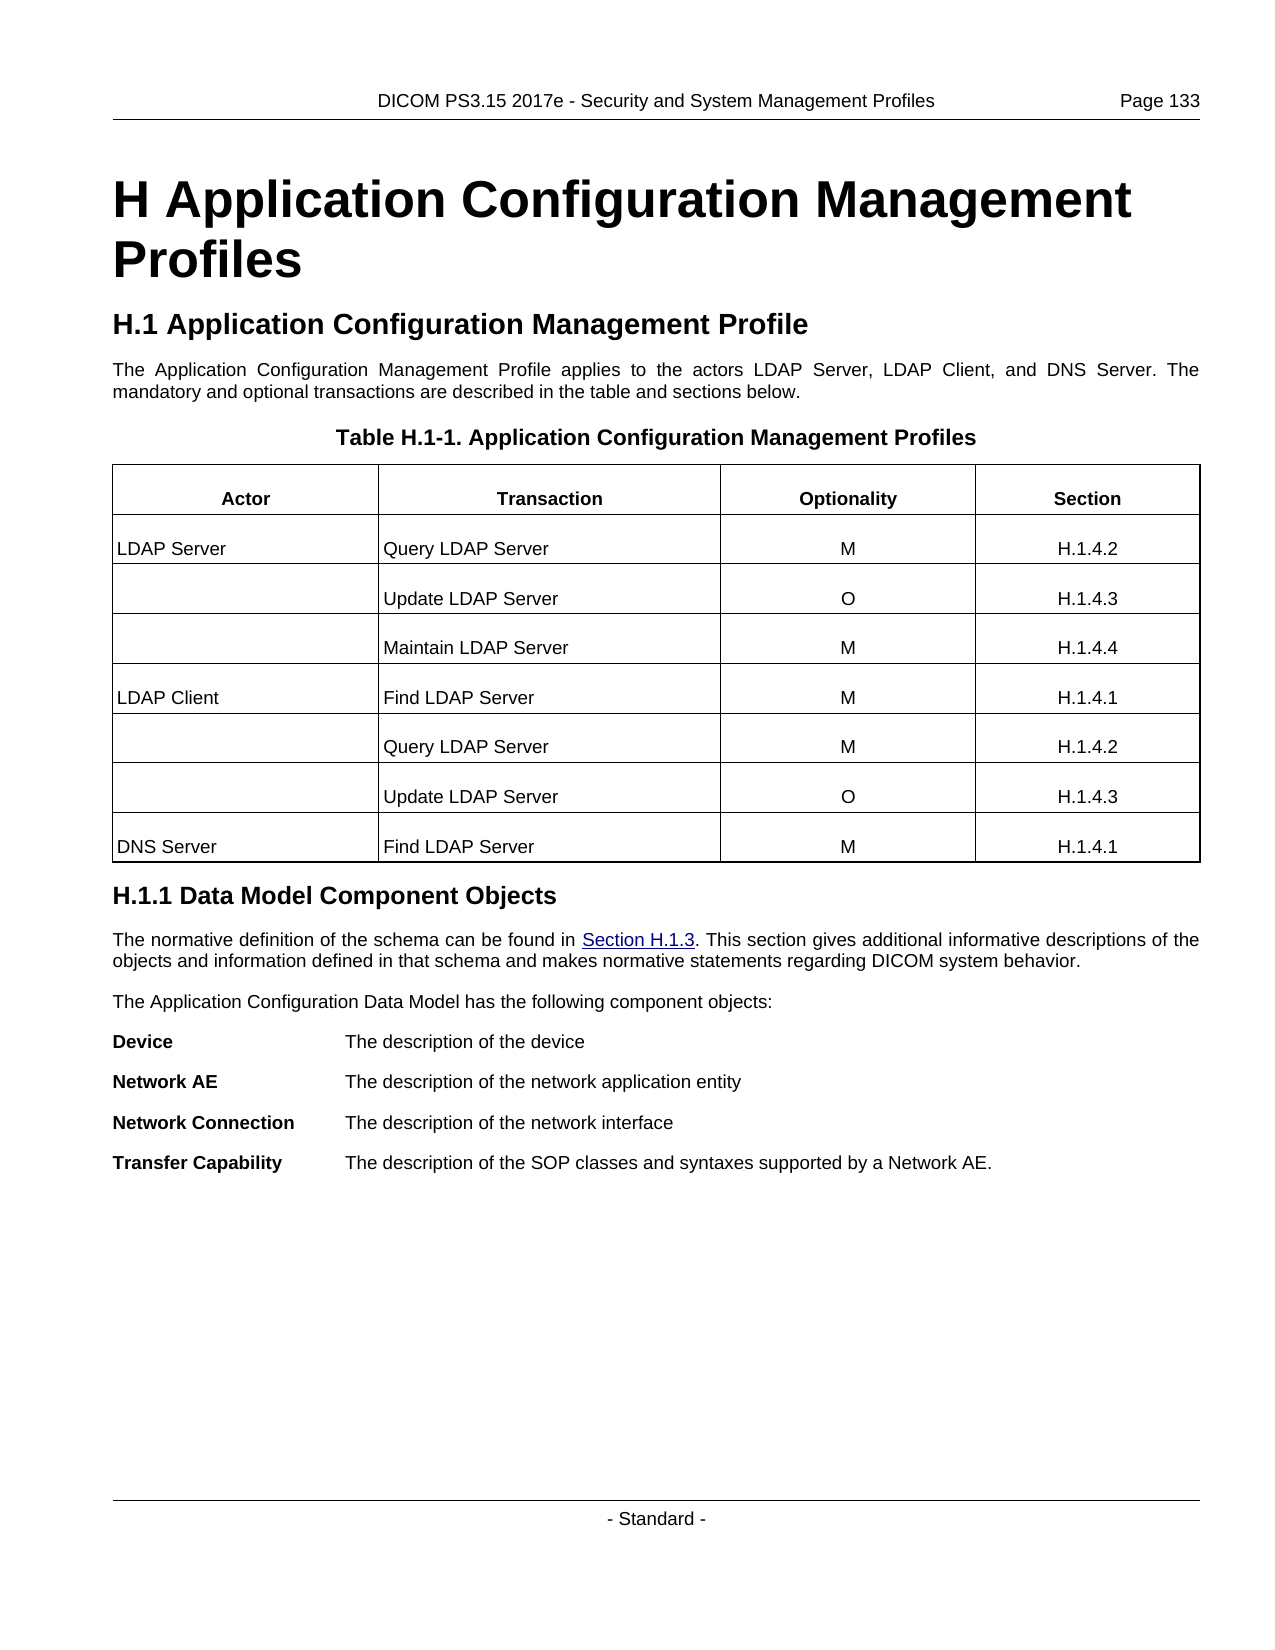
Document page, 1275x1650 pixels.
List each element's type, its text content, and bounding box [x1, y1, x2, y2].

table_header Transaction [379, 465, 720, 514]
table_cell O [721, 564, 975, 613]
table_cell [113, 614, 378, 663]
table_cell Query LDAP Server [379, 515, 720, 563]
table_cell M [721, 813, 975, 861]
table_cell Find LDAP Server [379, 813, 720, 861]
text Transfer Capability The description of the SOP classes and syntaxes supported by a Network AE. [112, 1152, 1200, 1173]
text Table H.1-1. Application Configuration Management Profiles [112, 424, 1200, 450]
table_header Actor [113, 465, 378, 514]
table_cell [113, 564, 378, 613]
table_cell H.1.4.4 [976, 614, 1199, 663]
table_cell M [721, 714, 975, 762]
text Device The description of the device [112, 1031, 1200, 1052]
table_cell LDAP Server [113, 515, 378, 563]
table_cell H.1.4.2 [976, 714, 1199, 762]
table_cell H.1.4.1 [976, 813, 1199, 861]
text Network Connection The description of the network interface [112, 1112, 1200, 1133]
table_cell LDAP Client [113, 664, 378, 712]
table_cell DNS Server [113, 813, 378, 861]
text H.1.1 Data Model Component Objects [112, 881, 1200, 910]
table_cell Update LDAP Server [379, 763, 720, 812]
table_cell H.1.4.3 [976, 564, 1199, 613]
table_cell Find LDAP Server [379, 664, 720, 712]
table_cell H.1.4.3 [976, 763, 1199, 812]
table_cell M [721, 664, 975, 712]
table_cell Update LDAP Server [379, 564, 720, 613]
table_cell [113, 763, 378, 812]
table_cell H.1.4.2 [976, 515, 1199, 563]
table_cell Query LDAP Server [379, 714, 720, 762]
text Network AE The description of the network application entity [112, 1071, 1200, 1093]
table_header Optionality [721, 465, 975, 514]
table_cell Maintain LDAP Server [379, 614, 720, 663]
table_header Section [976, 465, 1199, 514]
table_cell M [721, 614, 975, 663]
text The Application Configuration Management Profile applies to the actors LDAP Server, LDAP Client, and DNS Server. The mandatory and optional transactions are described in the table and sections below. [112, 359, 1200, 402]
table_cell O [721, 763, 975, 812]
table_cell H.1.4.1 [976, 664, 1199, 712]
text H Application Configuration Management Profiles [112, 169, 1200, 288]
text The Application Configuration Data Model has the following component objects: [112, 991, 1200, 1012]
table_cell M [721, 515, 975, 563]
text H.1 Application Configuration Management Profile [112, 307, 1200, 340]
table_cell [113, 714, 378, 762]
text The normative definition of the schema can be found in Section H.1.3. This section gives additional informative descriptions of the objects and information defined in that schema and makes normative statements regarding DICOM system behavior. [112, 929, 1200, 972]
